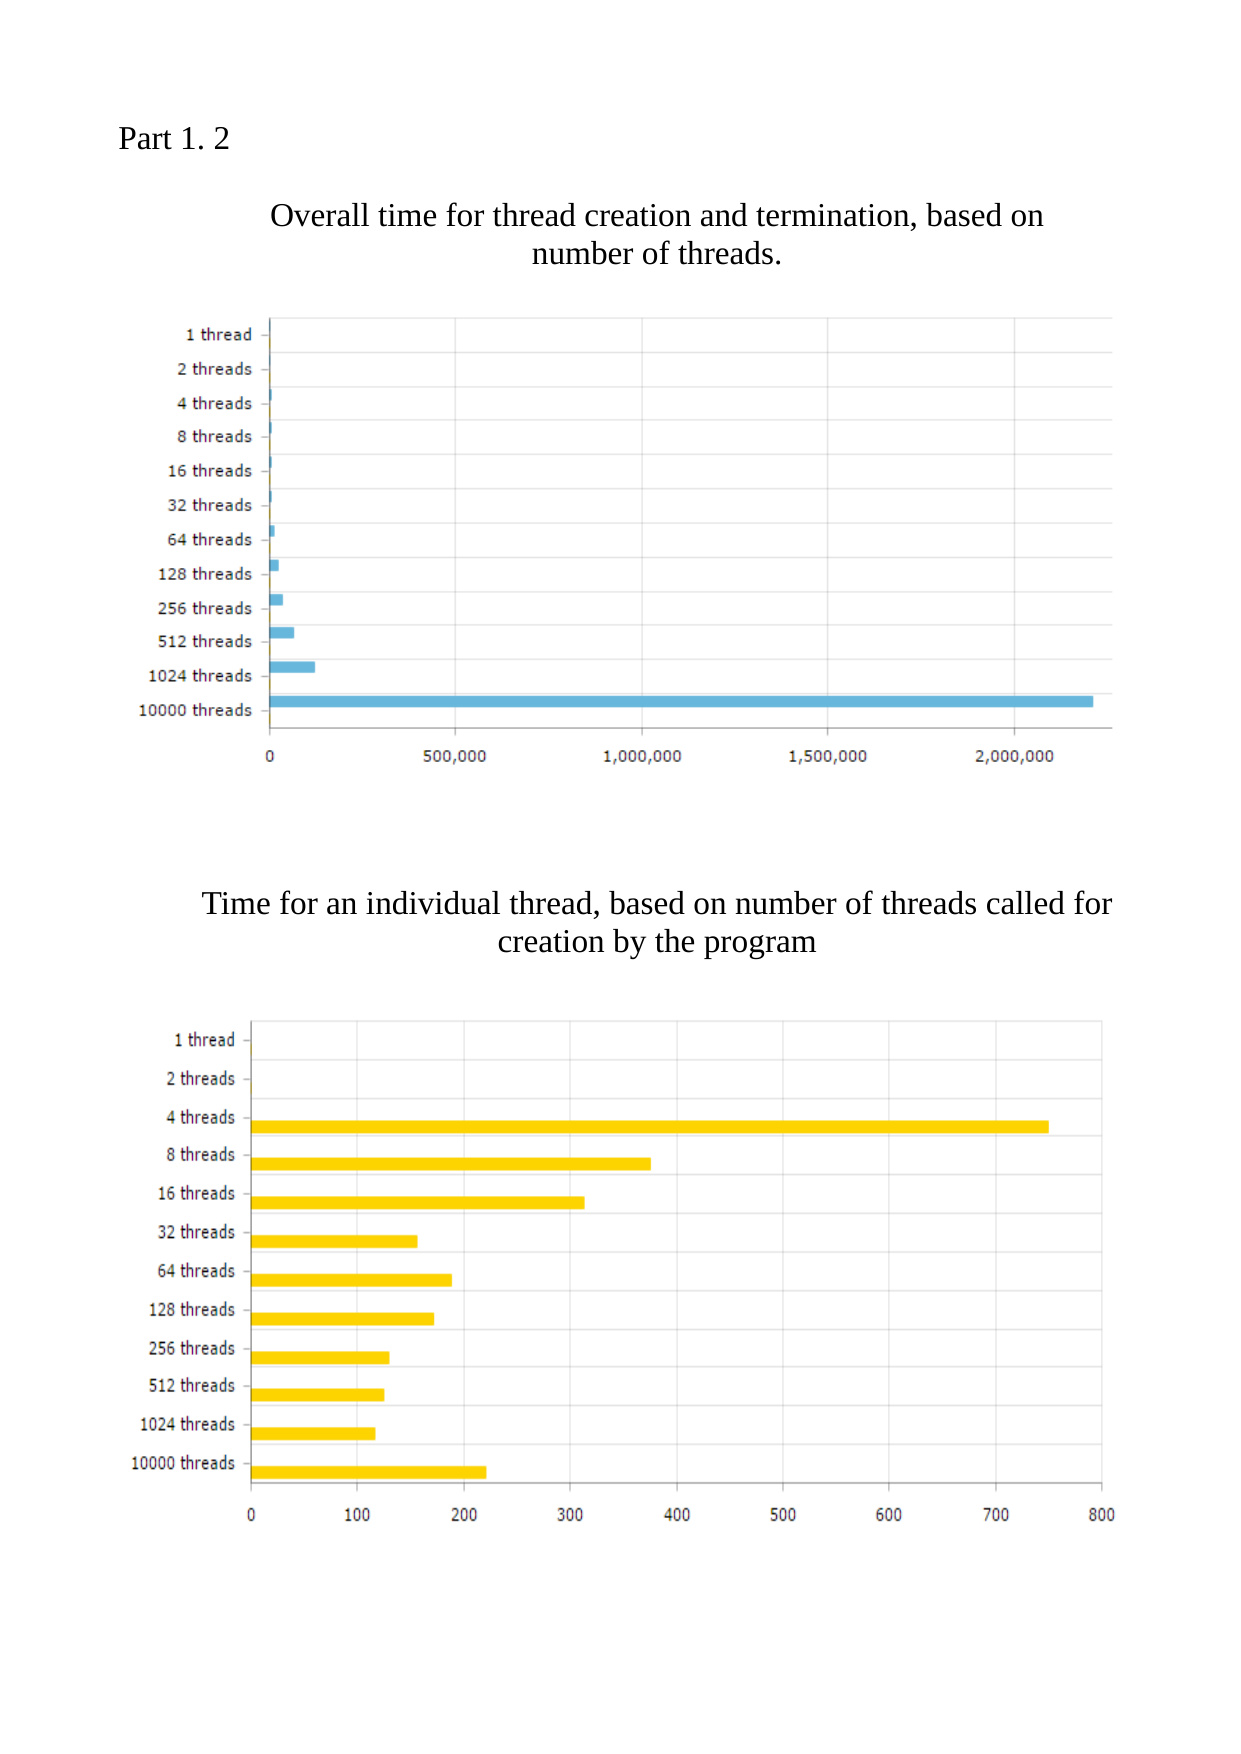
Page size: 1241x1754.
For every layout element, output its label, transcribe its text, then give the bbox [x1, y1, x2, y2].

text number of threads. [118, 233, 1122, 271]
text Time for an individual thread, based on number of threads called for [118, 883, 1122, 922]
text Overall time for thread creation and termination, based on [118, 195, 1122, 233]
text Part 1. 2 [118, 118, 1122, 156]
text creation by the program [118, 922, 1122, 960]
